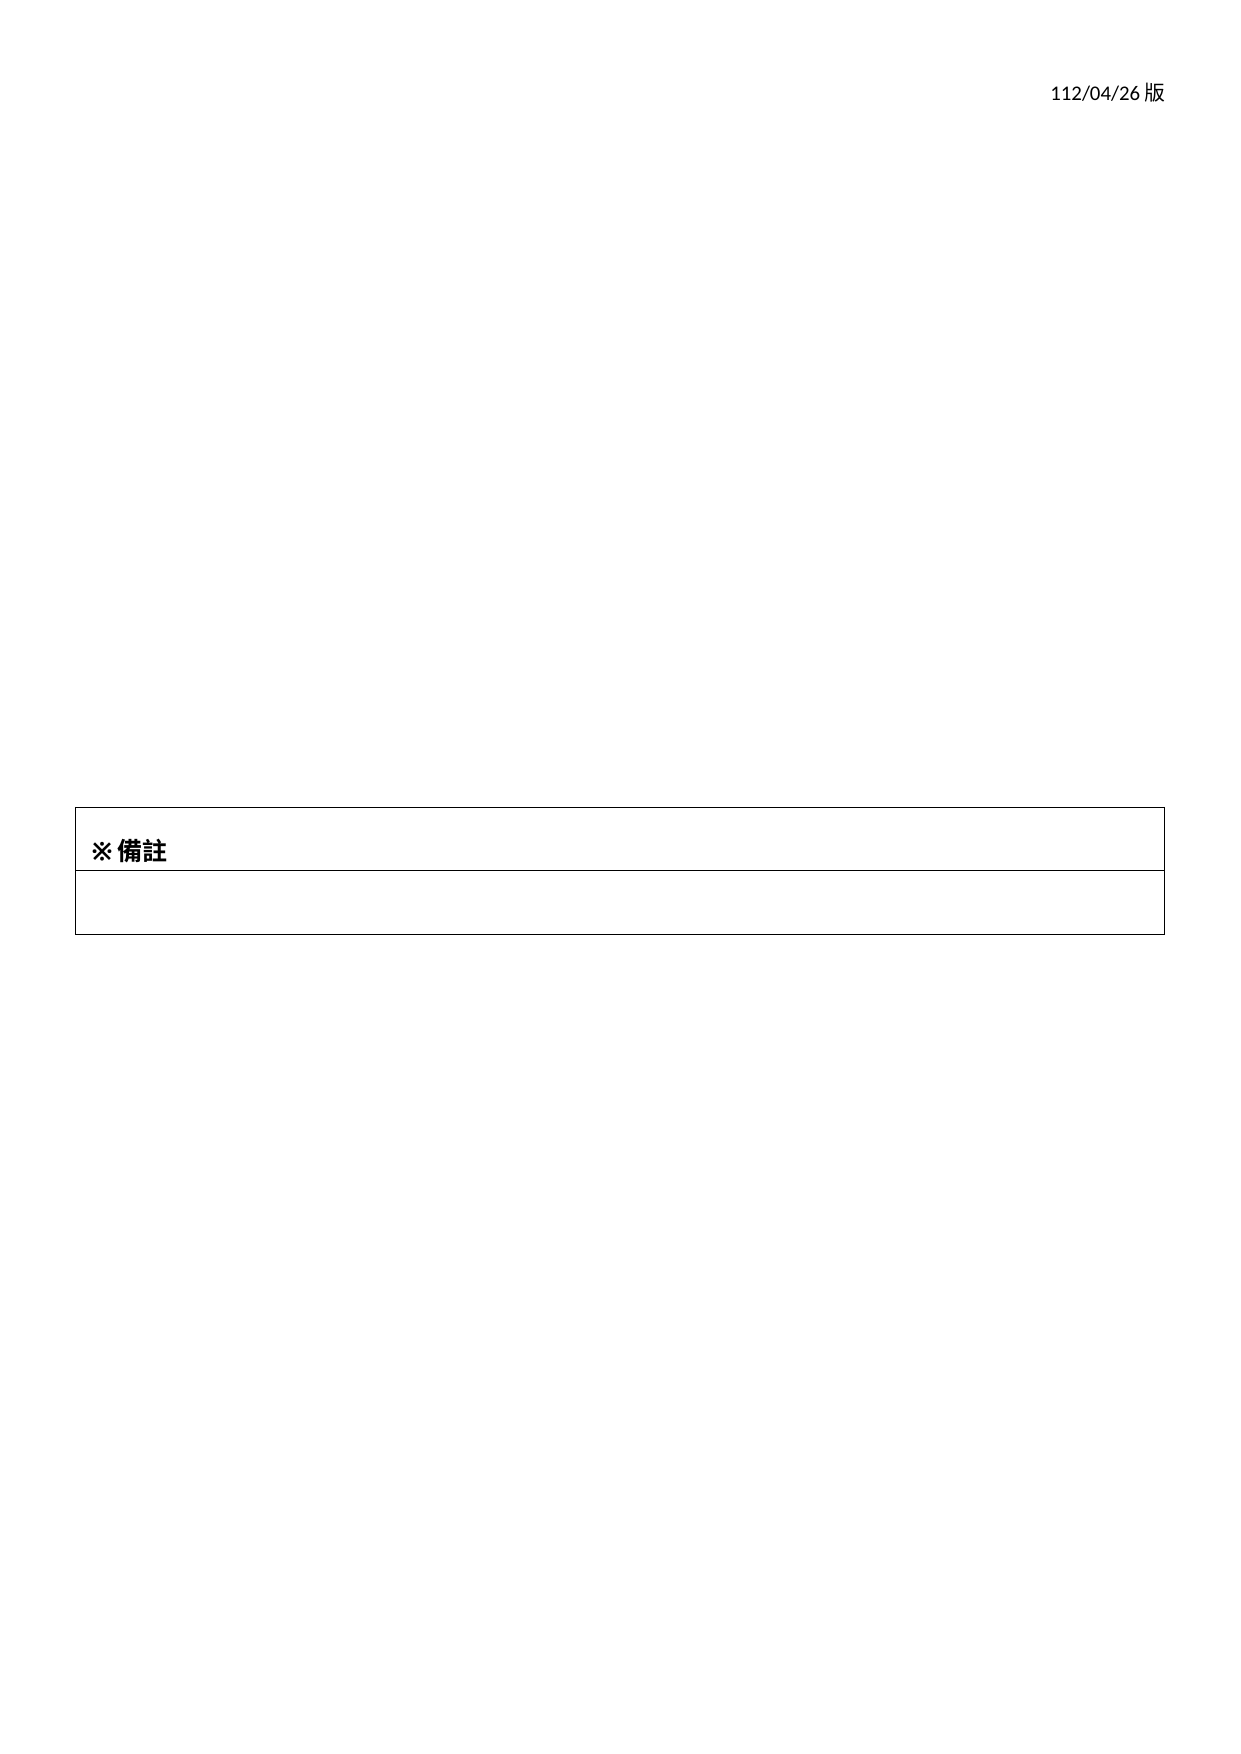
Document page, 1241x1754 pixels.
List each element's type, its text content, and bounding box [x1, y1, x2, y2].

table_cell ※備註 [76, 808, 1164, 870]
table_cell [76, 871, 1164, 934]
